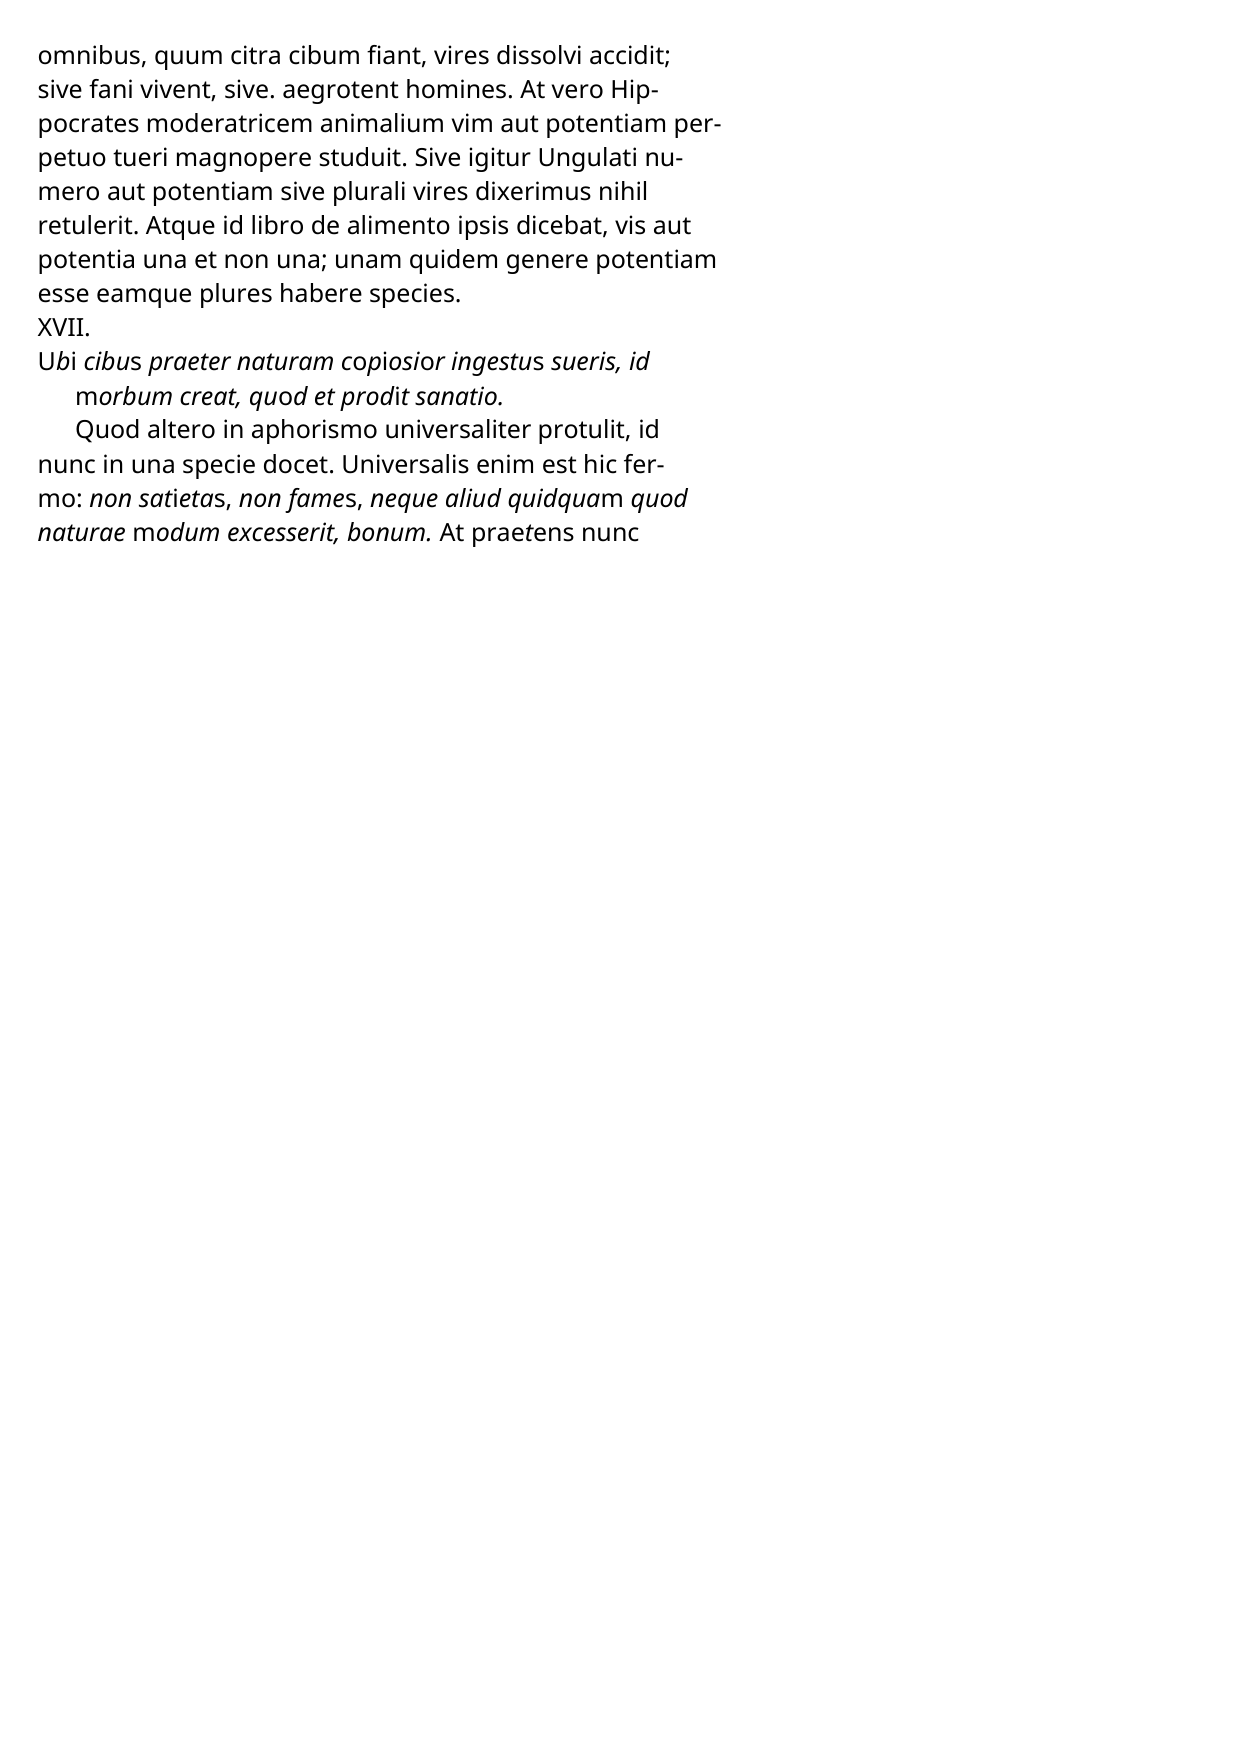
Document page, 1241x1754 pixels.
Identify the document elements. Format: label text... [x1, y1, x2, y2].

text Quod altero in aphorismo universaliter protulit, id nunc in una specie docet. Universalis enim est hic fer- mo: non satietas, non fames, neque aliud quidquam quod naturae modum excesserit, bonum. At praetens nunc [37, 412, 1203, 548]
text XVII. [37, 310, 1203, 344]
text Ubi cibus praeter naturam copiosior ingestus sueris, id morbum creat, quod et prodit sanatio. [37, 344, 1203, 412]
text omnibus, quum citra cibum fiant, vires dissolvi accidit; sive fani vivent, sive. aegrotent homines. At vero Hip- pocrates moderatricem animalium vim aut potentiam per- petuo tueri magnopere studuit. Sive igitur Ungulati nu- mero aut potentiam sive plurali vires dixerimus nihil retulerit. Atque id libro de alimento ipsis dicebat, vis aut potentia una et non una; unam quidem genere potentiam esse eamque plures habere species. [37, 37, 1203, 310]
